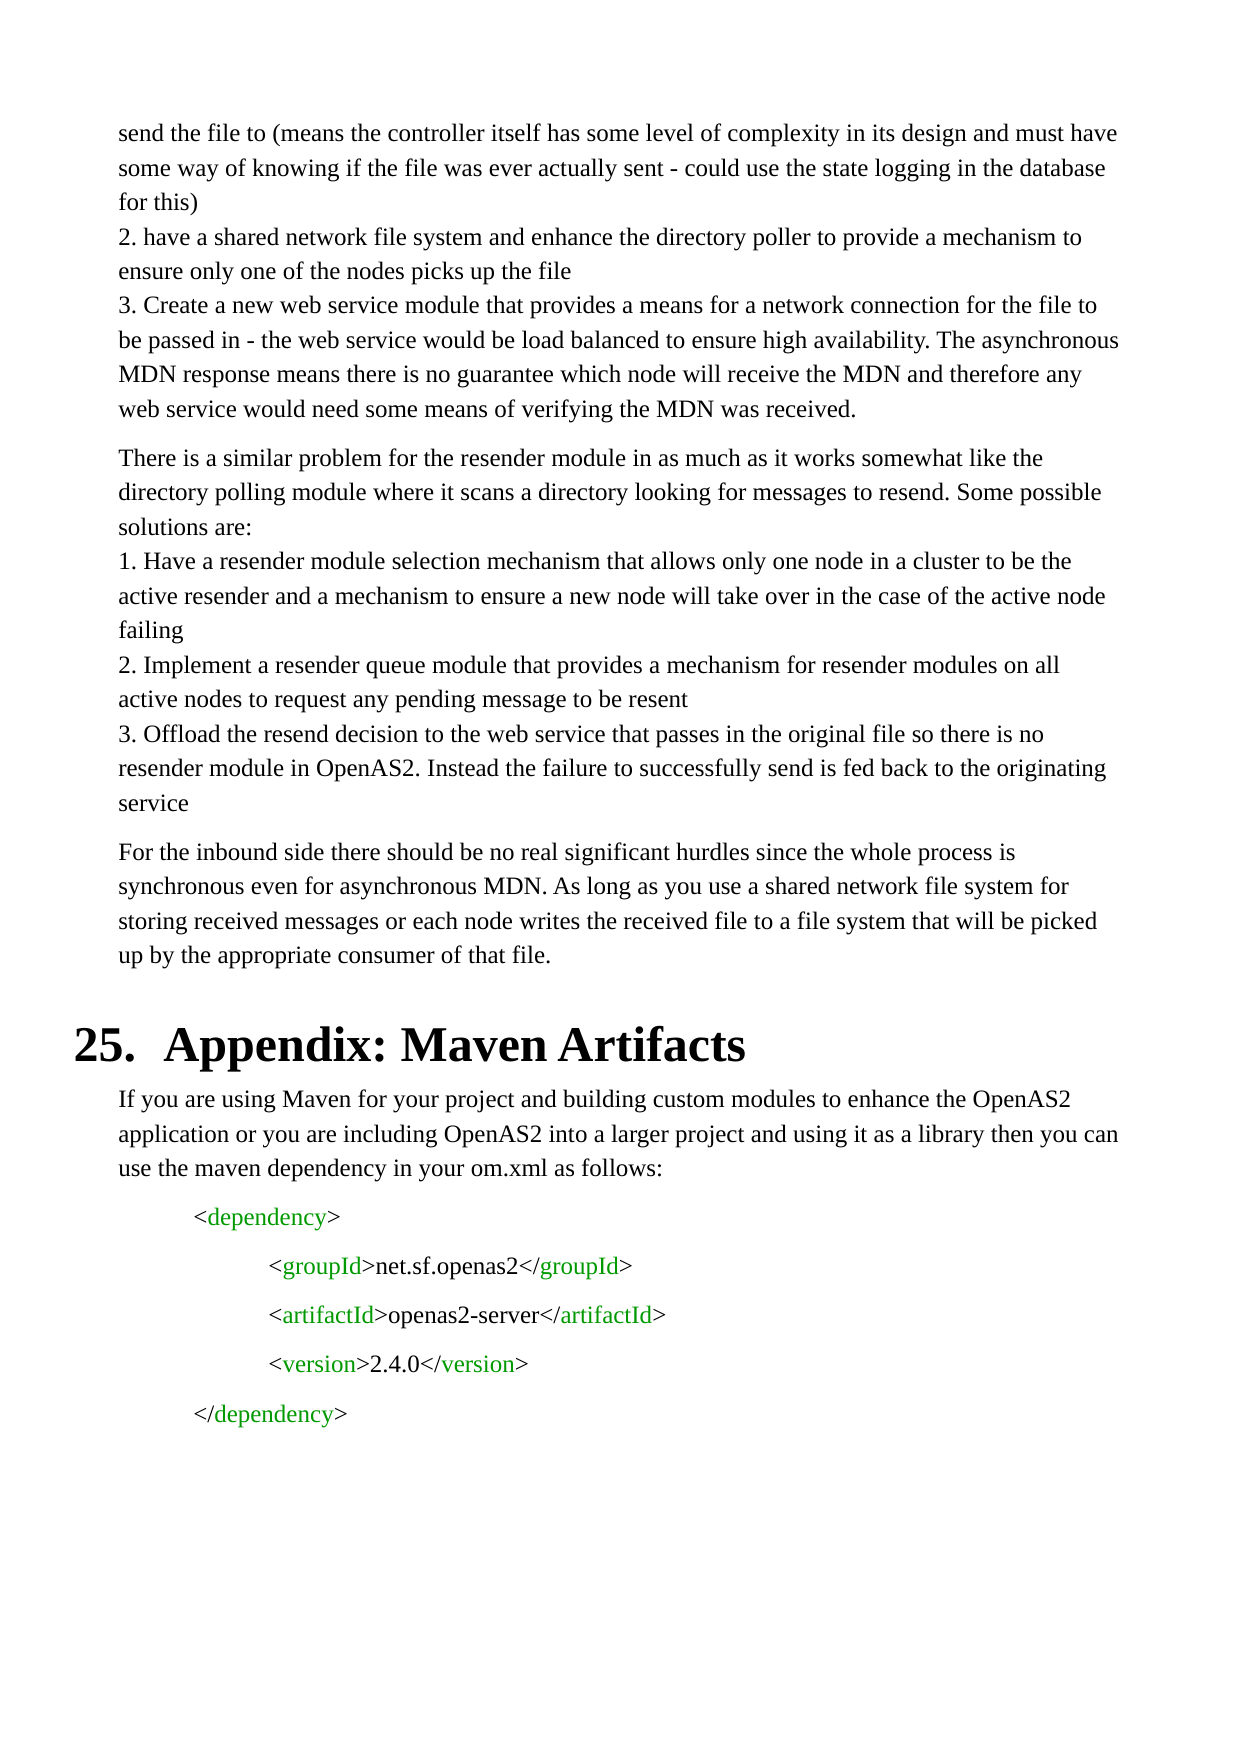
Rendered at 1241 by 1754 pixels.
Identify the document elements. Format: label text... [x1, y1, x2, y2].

text <groupId>net.sf.openas2</groupId> [193, 1251, 1122, 1280]
text <artifactId>openas2-server</artifactId> [193, 1301, 1122, 1329]
text send the file to (means the controller itself has some level of complexity in its design and must have some way of knowing if the file was ever actually sent - could use the state logging in the database for this) 2. have a shared network file system and enhance the directory poller to provide a mechanism to ensure only one of the nodes picks up the file 3. Create a new web service module that provides a means for a network connection for the file to be passed in - the web service would be load balanced to ensure high availability. The asynchronous MDN response means there is no guarantee which node will receive the MDN and therefore any web service would need some means of verifying the MDN was received. [118, 118, 1122, 423]
text </dependency> [193, 1399, 1122, 1427]
subtitle Appendix: Maven Artifacts [73, 1014, 1122, 1072]
text <version>2.4.0</version> [193, 1349, 1122, 1378]
text <dependency> [193, 1202, 1122, 1231]
text If you are using Maven for your project and building custom modules to enhance the OpenAS2 application or you are including OpenAS2 into a larger project and using it as a library then you can use the maven dependency in your om.xml as follows: [118, 1084, 1122, 1182]
text For the inbound side there should be no real significant hurdles since the whole process is synchronous even for asynchronous MDN. As long as you use a shared network file system for storing received messages or each node writes the received file to a file system that will be picked up by the appropriate consumer of that file. [118, 837, 1122, 969]
text There is a similar problem for the resender module in as much as it works somewhat like the directory polling module where it scans a directory looking for messages to resend. Some possible solutions are: 1. Have a resender module selection mechanism that allows only one node in a cluster to be the active resender and a mechanism to ensure a new node will take over in the case of the active node failing 2. Implement a resender queue module that provides a mechanism for resender modules on all active nodes to request any pending message to be resent 3. Offload the resend decision to the web service that passes in the original file so there is no resender module in OpenAS2. Instead the failure to successfully send is fed back to the originating service [118, 443, 1122, 817]
